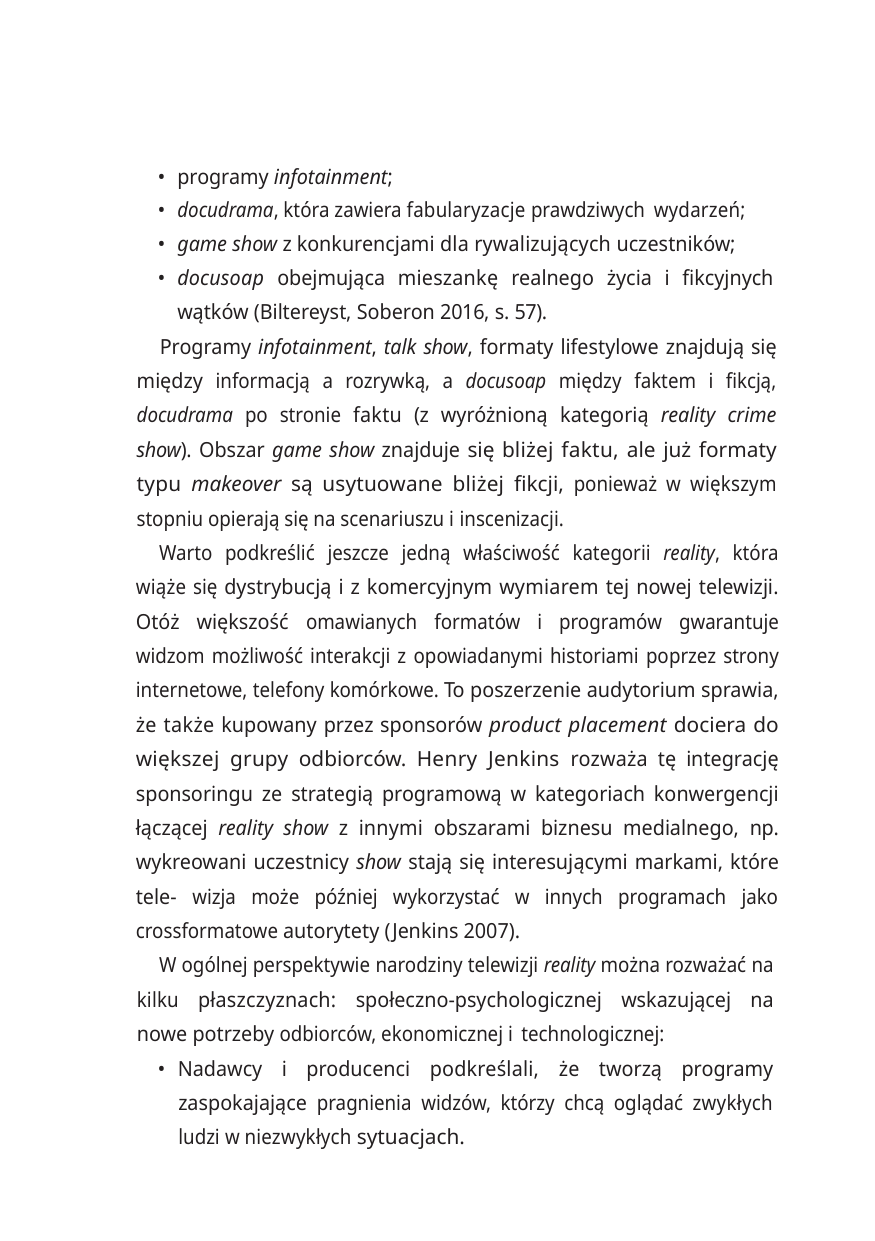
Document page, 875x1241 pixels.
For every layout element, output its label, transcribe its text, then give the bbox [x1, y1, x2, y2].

list game show z konkurencjami dla rywalizujących uczestników; [157, 229, 791, 258]
list programy infotainment; [157, 162, 791, 190]
list docusoap obejmująca mieszankę realnego życia i fikcyjnych wątków (Biltereyst, Soberon 2016, s. 57). [157, 263, 773, 326]
text Warto podkreślić jeszcze jedną właściwość kategorii reality, która wiąże się dystrybucją i z komercyjnym wymiarem tej nowej telewizji. Otóż większość omawianych formatów i programów gwarantuje widzom możliwość interakcji z opowiadanymi historiami poprzez strony internetowe, telefony komórkowe. To poszerzenie audytorium sprawia, że także kupowany przez sponsorów product placement dociera do większej grupy odbiorców. Henry Jenkins rozważa tę integrację sponsoringu ze strategią programową w kategoriach konwergencji łączącej reality show z innymi obszarami biznesu medialnego, np. wykreowani uczestnicy show stają się interesującymi markami, które tele- wizja może później wykorzystać w innych programach jako crossformatowe autorytety (Jenkins 2007). [136, 538, 779, 945]
text Programy infotainment, talk show, formaty lifestylowe znajdują się między informacją a rozrywką, a docusoap między faktem i fikcją, docudrama po stronie faktu (z wyróżnioną kategorią reality crime show). Obszar game show znajduje się bliżej faktu, ale już formaty typu makeover są usytuowane bliżej fikcji, ponieważ w większym stopniu opierają się na scenariuszu i inscenizacji. [136, 332, 777, 532]
text W ogólnej perspektywie narodziny telewizji reality można rozważać na kilku płaszczyznach: społeczno-psychologicznej wskazującej na nowe potrzeby odbiorców, ekonomicznej i technologicznej: [137, 951, 774, 1048]
list Nadawcy i producenci podkreślali, że tworzą programy zaspokajające pragnienia widzów, którzy chcą oglądać zwykłych ludzi w niezwykłych sytuacjach. [157, 1054, 773, 1151]
list docudrama, która zawiera fabularyzacje prawdziwych wydarzeń; [157, 196, 791, 224]
